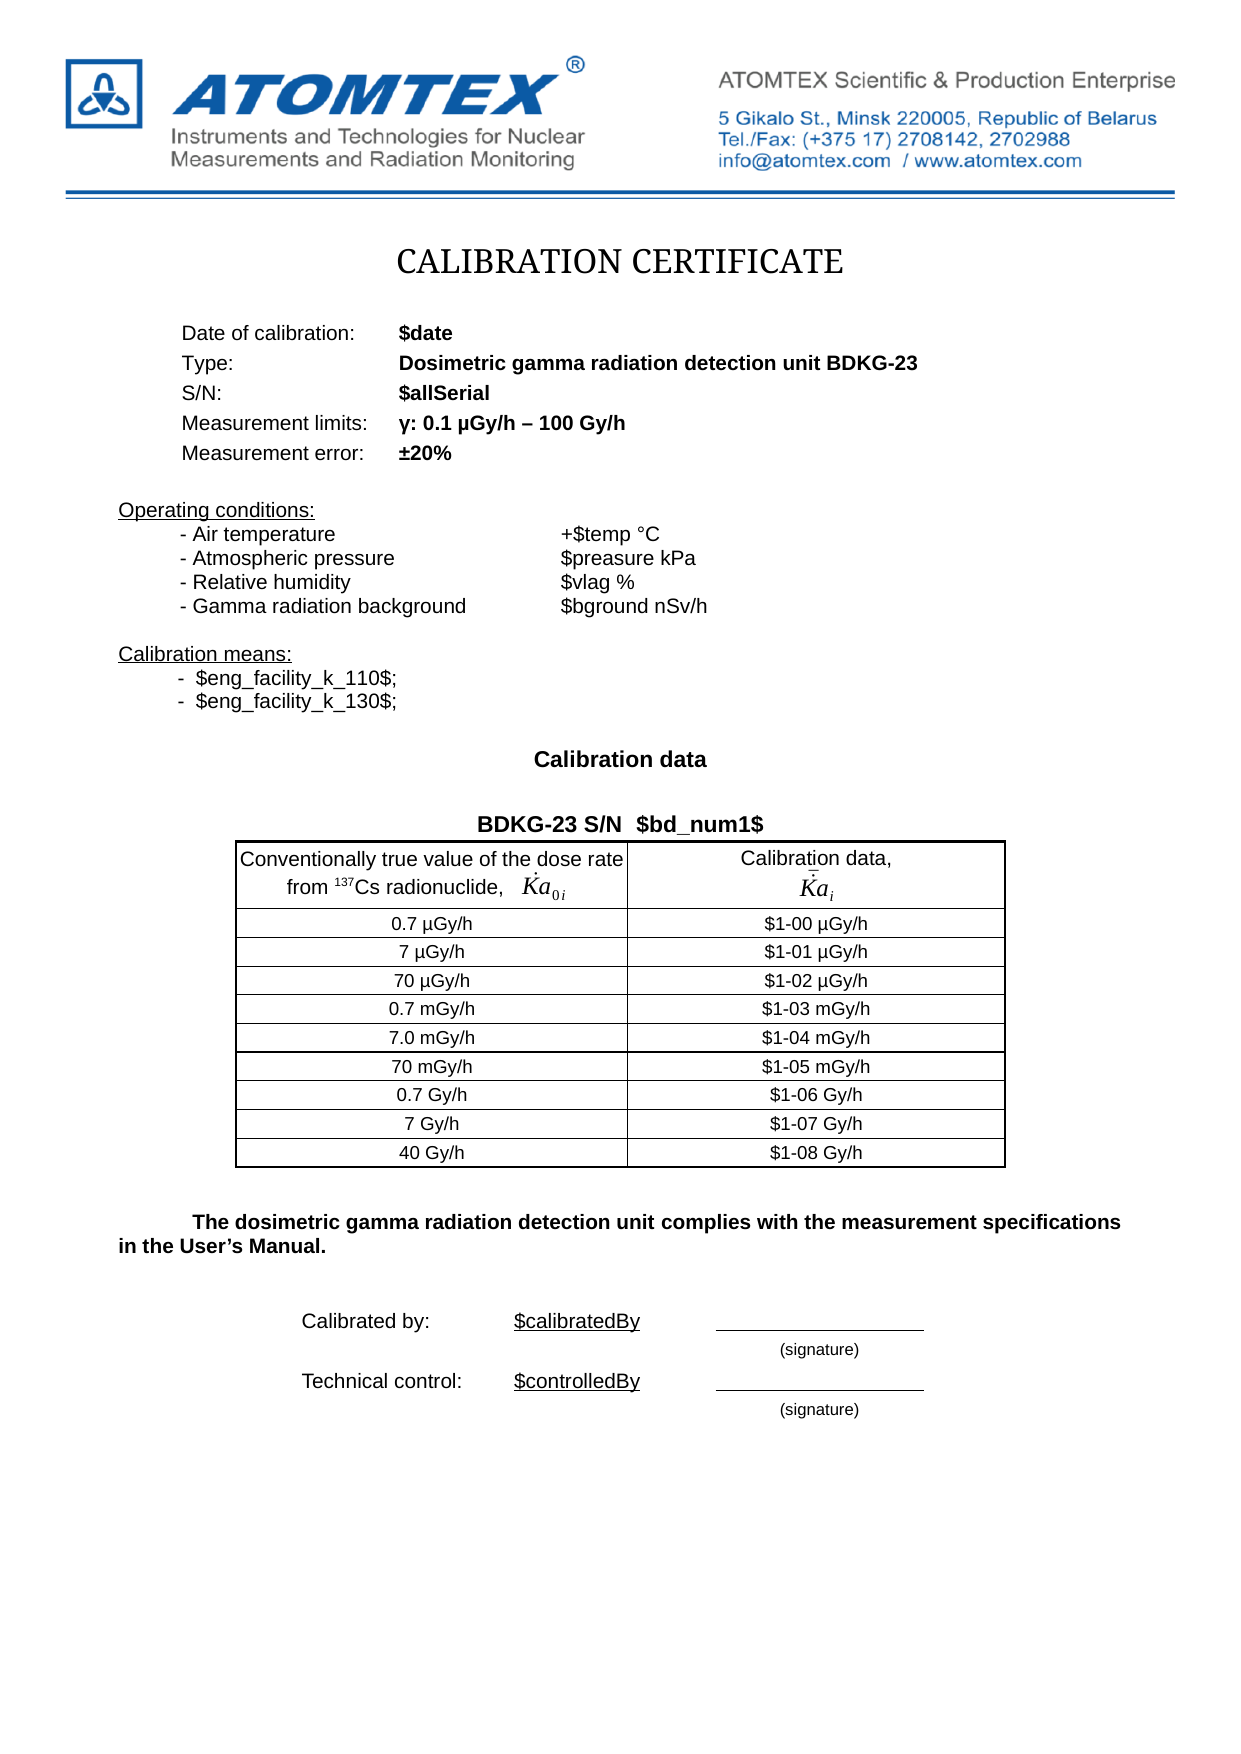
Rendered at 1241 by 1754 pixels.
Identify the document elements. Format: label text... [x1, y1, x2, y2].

table_cell 7 µGy/h [237, 938, 627, 966]
table_cell $1-06 Gy/h [628, 1081, 1004, 1109]
text - $eng_facility_k_110$; [118, 665, 1122, 689]
table_header BDKG-23 S/N: $bd_num1$ [236, 808, 1004, 840]
text Calibration data [118, 746, 1122, 773]
table_cell ±20% [395, 438, 1061, 468]
text - Atmospheric pressure $preasure kPa [179, 546, 1122, 569]
table_cell 70 mGy/h [237, 1053, 627, 1080]
table_cell $controlledBy [511, 1366, 697, 1396]
table_cell [298, 1336, 511, 1366]
table_cell Conventionally true value of the dose rate from 137Cs radionuclide, [237, 843, 627, 908]
table_header Date of calibration: [178, 318, 395, 348]
text The dosimetric gamma radiation detection unit complies with the measurement specifications in the User’s Manual. [118, 1209, 1122, 1257]
text Calibration means: [118, 641, 1122, 665]
table_header [697, 1306, 942, 1336]
table_cell Dosimetric gamma radiation detection unit BDKG-23 [395, 348, 1061, 378]
text Operating conditions: [118, 498, 1122, 522]
text - $eng_facility_k_130$; [118, 689, 1122, 713]
text - Relative humidity $vlag % [179, 569, 1122, 593]
table_cell 0.7 mGy/h [237, 995, 627, 1023]
table_cell (signature) [697, 1336, 942, 1366]
table_cell γ: 0.1 µGy/h – 100 Gy/h [395, 408, 1061, 438]
table_cell 40 Gy/h [237, 1139, 627, 1166]
table_cell $1-03 mGy/h [628, 995, 1004, 1023]
table_cell Measurement error: [178, 438, 395, 468]
table_cell 7 Gy/h [237, 1110, 627, 1137]
table_cell 0.7 µGy/h [237, 909, 627, 937]
text - Gamma radiation background $bground nSv/h [179, 593, 1122, 617]
table_cell Technical control: [298, 1366, 511, 1396]
table_cell $allSerial [395, 378, 1061, 408]
table_cell $1-08 Gy/h [628, 1139, 1004, 1166]
table_header $date [395, 318, 1061, 348]
table_cell $1-04 mGy/h [628, 1024, 1004, 1051]
table_cell S/N: [178, 378, 395, 408]
table_cell Calibration data, [628, 843, 1004, 908]
table_cell 7.0 mGy/h [237, 1024, 627, 1051]
text - Air temperature +$temp °C [179, 522, 1122, 546]
table_header Calibrated by: [298, 1306, 511, 1336]
table_header $calibratedBy [511, 1306, 697, 1336]
table_cell 0.7 Gy/h [237, 1081, 627, 1109]
table_cell Measurement limits: [178, 408, 395, 438]
table_cell $1-02 µGy/h [628, 967, 1004, 994]
table_cell [697, 1366, 942, 1396]
table_cell Type: [178, 348, 395, 378]
table_cell 70 µGy/h [237, 967, 627, 994]
table_cell [511, 1396, 697, 1426]
table_cell $1-00 µGy/h [628, 909, 1004, 937]
table_cell $1-01 µGy/h [628, 938, 1004, 966]
table_cell [298, 1396, 511, 1426]
table_cell [511, 1336, 697, 1366]
table_cell $1-07 Gy/h [628, 1110, 1004, 1137]
table_cell $1-05 mGy/h [628, 1053, 1004, 1080]
table_cell (signature) [697, 1396, 942, 1426]
text CALIBRATION CERTIFICATE [118, 215, 1122, 283]
